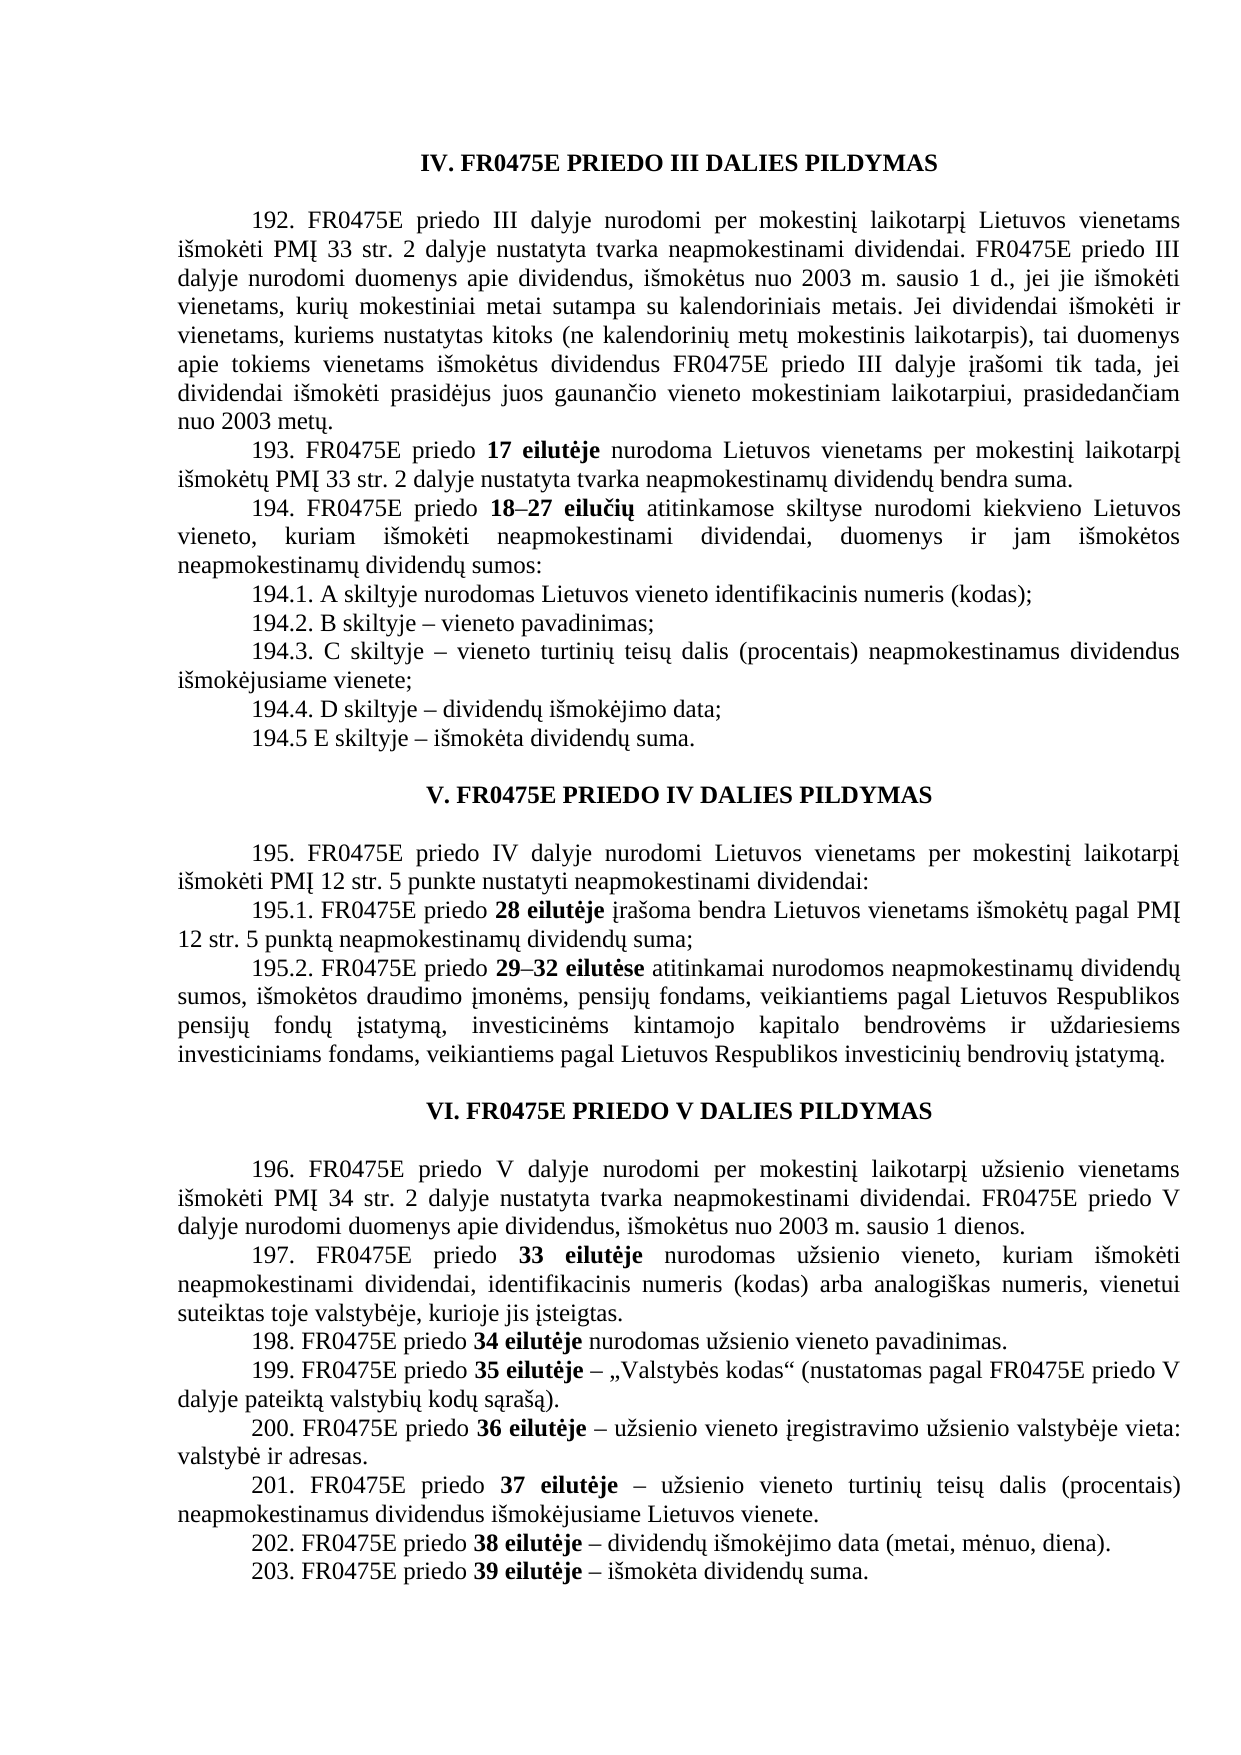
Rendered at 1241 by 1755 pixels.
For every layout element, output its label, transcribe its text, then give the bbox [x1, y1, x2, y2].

text 197. FR0475E priedo 33 eilutėje nurodomas užsienio vieneto, kuriam išmokėti neapmokestinami dividendai, identifikacinis numeris (kodas) arba analogiškas numeris, vienetui suteiktas toje valstybėje, kurioje jis įsteigtas. [177, 1240, 1181, 1326]
text 195.1. FR0475E priedo 28 eilutėje įrašoma bendra Lietuvos vienetams išmokėtų pagal PMĮ 12 str. 5 punktą neapmokestinamų dividendų suma; [177, 895, 1181, 953]
text 194.4. D skiltyje – dividendų išmokėjimo data; [177, 694, 1181, 723]
text 200. FR0475E priedo 36 eilutėje – užsienio vieneto įregistravimo užsienio valstybėje vieta: valstybė ir adresas. [177, 1413, 1181, 1470]
text IV. FR0475E PRIEDO III DALIES PILDYMAS [177, 148, 1181, 176]
text 194.5 E skiltyje – išmokėta dividendų suma. [177, 723, 1181, 751]
text 195.2. FR0475E priedo 29–32 eilutėse atitinkamai nurodomos neapmokestinamų dividendų sumos, išmokėtos draudimo įmonėms, pensijų fondams, veikiantiems pagal Lietuvos Respublikos pensijų fondų įstatymą, investicinėms kintamojo kapitalo bendrovėms ir uždariesiems investiciniams fondams, veikiantiems pagal Lietuvos Respublikos investicinių bendrovių įstatymą. [177, 953, 1181, 1068]
text VI. FR0475E PRIEDO V DALIES PILDYMAS [177, 1096, 1181, 1125]
text 192. FR0475E priedo III dalyje nurodomi per mokestinį laikotarpį Lietuvos vienetams išmokėti PMĮ 33 str. 2 dalyje nustatyta tvarka neapmokestinami dividendai. FR0475E priedo III dalyje nurodomi duomenys apie dividendus, išmokėtus nuo 2003 m. sausio 1 d., jei jie išmokėti vienetams, kurių mokestiniai metai sutampa su kalendoriniais metais. Jei dividendai išmokėti ir vienetams, kuriems nustatytas kitoks (ne kalendorinių metų mokestinis laikotarpis), tai duomenys apie tokiems vienetams išmokėtus dividendus FR0475E priedo III dalyje įrašomi tik tada, jei dividendai išmokėti prasidėjus juos gaunančio vieneto mokestiniam laikotarpiui, prasidedančiam nuo 2003 metų. [177, 205, 1181, 435]
text 203. FR0475E priedo 39 eilutėje – išmokėta dividendų suma. [177, 1556, 1181, 1585]
text 199. FR0475E priedo 35 eilutėje – „Valstybės kodas“ (nustatomas pagal FR0475E priedo V dalyje pateiktą valstybių kodų sąrašą). [177, 1355, 1181, 1413]
text 194. FR0475E priedo 18–27 eilučių atitinkamose skiltyse nurodomi kiekvieno Lietuvos vieneto, kuriam išmokėti neapmokestinami dividendai, duomenys ir jam išmokėtos neapmokestinamų dividendų sumos: [177, 493, 1181, 579]
text 202. FR0475E priedo 38 eilutėje – dividendų išmokėjimo data (metai, mėnuo, diena). [177, 1528, 1181, 1556]
text 194.2. B skiltyje – vieneto pavadinimas; [177, 608, 1181, 636]
text 195. FR0475E priedo IV dalyje nurodomi Lietuvos vienetams per mokestinį laikotarpį išmokėti PMĮ 12 str. 5 punkte nustatyti neapmokestinami dividendai: [177, 838, 1181, 895]
text 201. FR0475E priedo 37 eilutėje – užsienio vieneto turtinių teisų dalis (procentais) neapmokestinamus dividendus išmokėjusiame Lietuvos vienete. [177, 1470, 1181, 1528]
text 194.1. A skiltyje nurodomas Lietuvos vieneto identifikacinis numeris (kodas); [177, 579, 1181, 608]
text V. FR0475E PRIEDO IV DALIES PILDYMAS [177, 780, 1181, 809]
text 193. FR0475E priedo 17 eilutėje nurodoma Lietuvos vienetams per mokestinį laikotarpį išmokėtų PMĮ 33 str. 2 dalyje nustatyta tvarka neapmokestinamų dividendų bendra suma. [177, 435, 1181, 493]
text 198. FR0475E priedo 34 eilutėje nurodomas užsienio vieneto pavadinimas. [177, 1326, 1181, 1355]
text 194.3. C skiltyje – vieneto turtinių teisų dalis (procentais) neapmokestinamus dividendus išmokėjusiame vienete; [177, 636, 1181, 694]
text 196. FR0475E priedo V dalyje nurodomi per mokestinį laikotarpį užsienio vienetams išmokėti PMĮ 34 str. 2 dalyje nustatyta tvarka neapmokestinami dividendai. FR0475E priedo V dalyje nurodomi duomenys apie dividendus, išmokėtus nuo 2003 m. sausio 1 dienos. [177, 1154, 1181, 1240]
